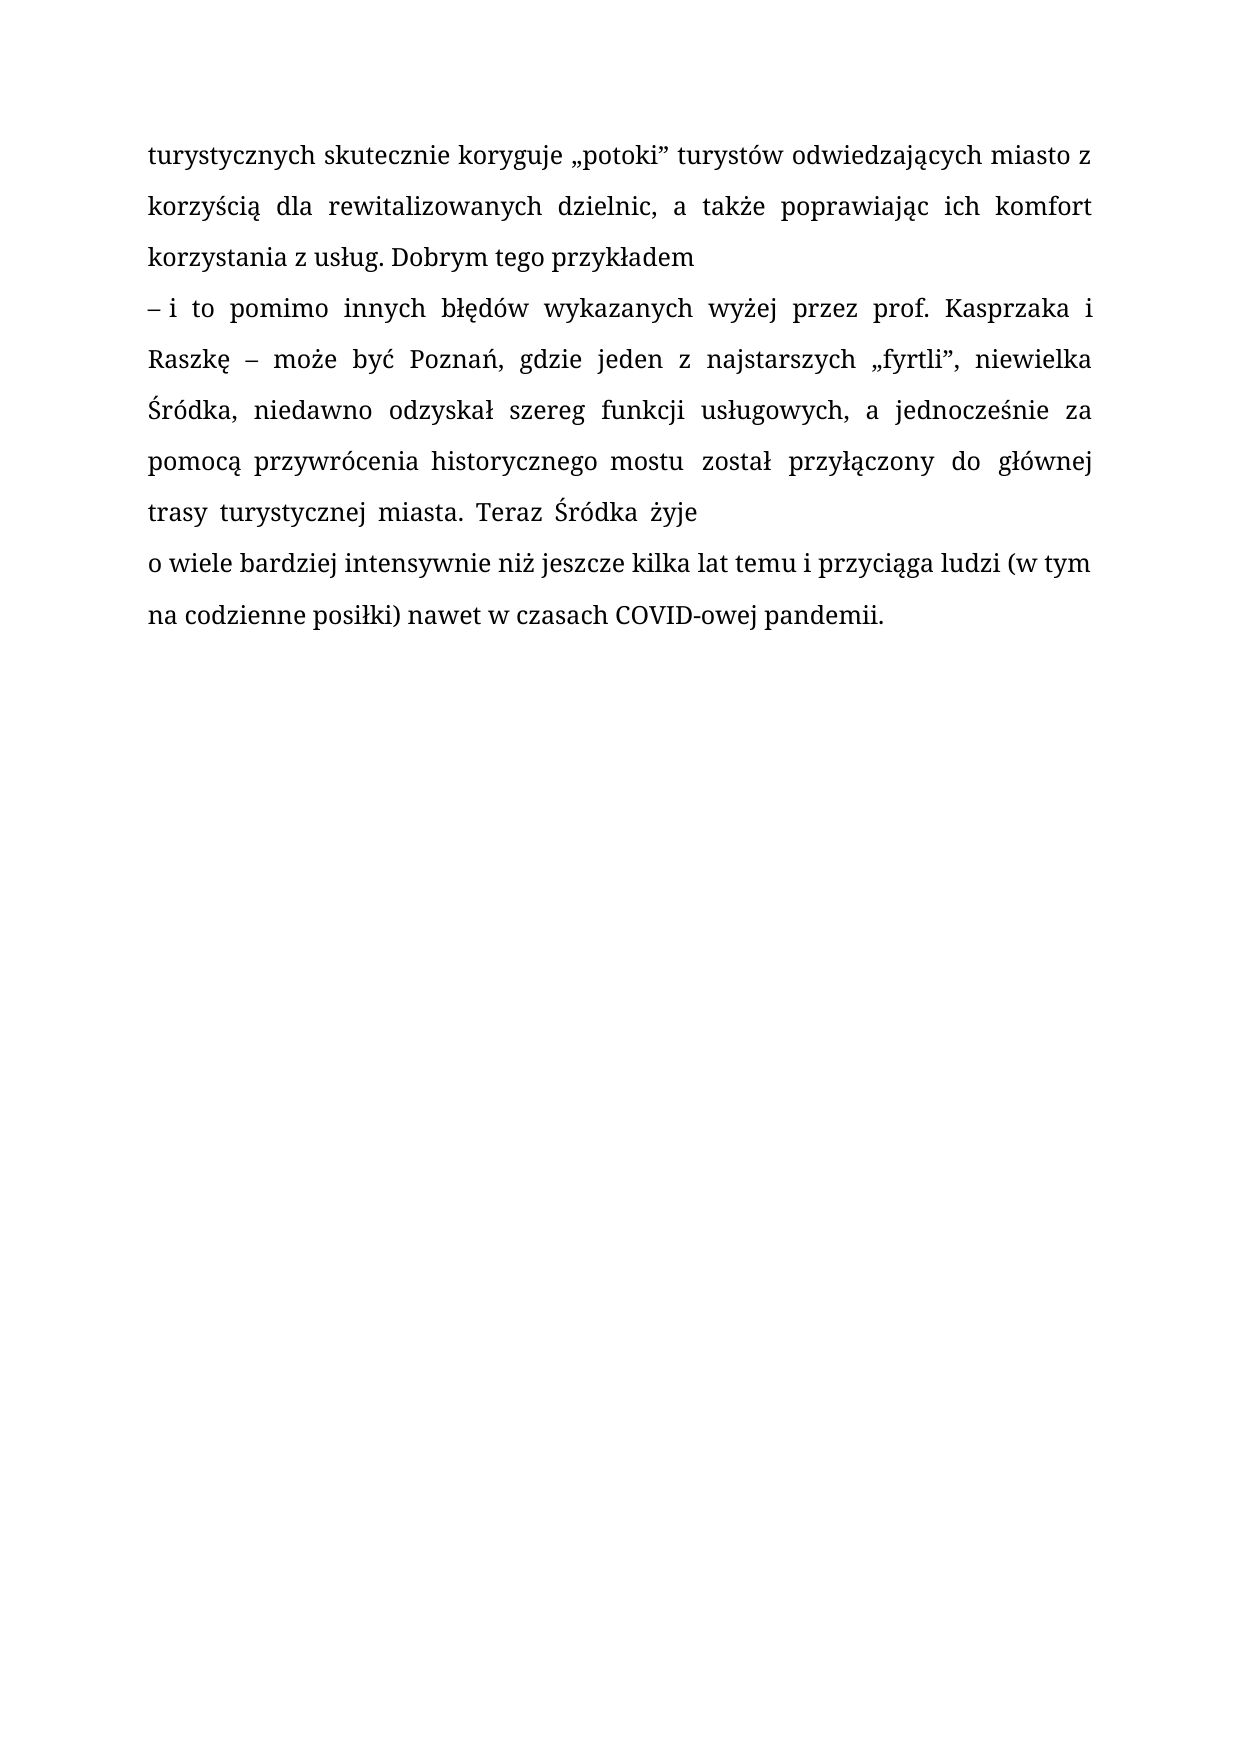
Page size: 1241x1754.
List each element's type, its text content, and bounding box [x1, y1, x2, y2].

text o wiele bardziej intensywnie niż jeszcze kilka lat temu i przyciąga ludzi (w tym na codzienne posiłki) nawet w czasach COVID-owej pandemii. [148, 546, 1093, 631]
list turystycznych skutecznie koryguje „potoki” turystów odwiedzających miasto z korzyścią dla rewitalizowanych dzielnic, a także poprawiając ich komfort korzystania z usług. Dobrym tego przykładem [148, 137, 1092, 274]
list i to pomimo innych błędów wykazanych wyżej przez prof. Kasprzaka i Raszkę – może być Poznań, gdzie jeden z najstarszych „fyrtli”, niewielka Śródka, niedawno odzyskał szereg funkcji usługowych, a jednocześnie za pomocą przywrócenia historycznego mostu został przyłączony do głównej trasy turystycznej miasta. Teraz Śródka żyje [148, 291, 1093, 529]
